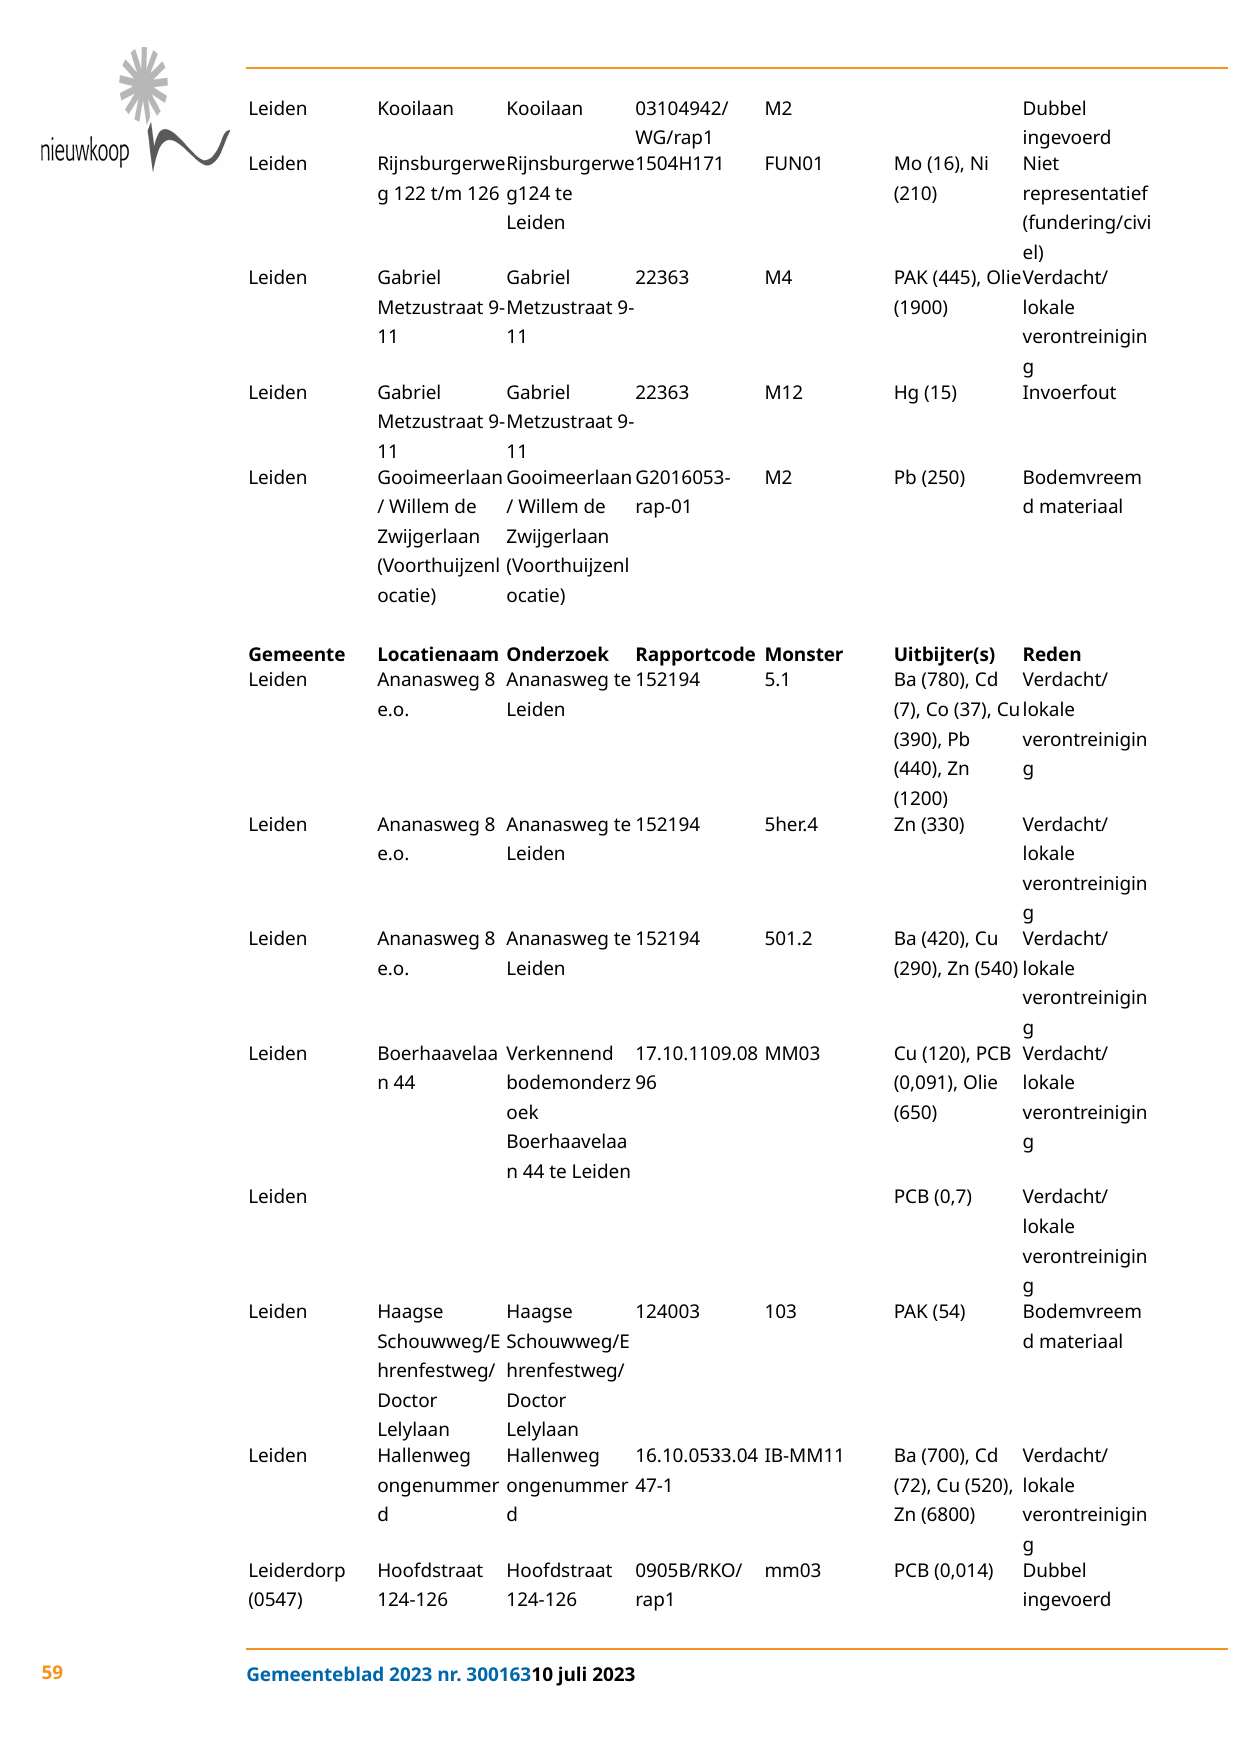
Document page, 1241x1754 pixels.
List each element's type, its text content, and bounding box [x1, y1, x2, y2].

table_cell Ananasweg 8 e.o. [377, 667, 506, 811]
table_cell Gabriel Metzustraat 9-11 [377, 379, 506, 464]
table_cell Verdacht/lokale verontreiniging [1023, 1184, 1152, 1298]
table_cell Ananasweg 8 e.o. [377, 811, 506, 925]
table_cell IB-MM11 [764, 1442, 893, 1557]
table_cell M2 [764, 464, 893, 608]
table_cell Invoerfout [1023, 379, 1152, 464]
table_cell Leiden [248, 95, 377, 150]
table_cell M2 [764, 95, 893, 150]
table_cell Leiden [248, 265, 377, 379]
table_cell M12 [764, 379, 893, 464]
table_cell Cu (120), PCB (0,091), Olie (650) [894, 1040, 1022, 1184]
table_cell Ba (420), Cu (290), Zn (540) [894, 925, 1022, 1040]
table_cell Verdacht/lokale verontreiniging [1023, 265, 1152, 379]
table_cell Leiden [248, 667, 377, 811]
table_cell [764, 1184, 893, 1298]
table_cell Zn (330) [894, 811, 1022, 925]
table_cell PAK (445), Olie (1900) [894, 265, 1022, 379]
table_header Locatienaam [377, 641, 506, 667]
table_cell Leiden [248, 1442, 377, 1557]
table_cell [635, 1184, 764, 1298]
table_header Gemeente [248, 641, 377, 667]
table_cell Verdacht/lokale verontreiniging [1023, 1442, 1152, 1557]
table_cell Ananasweg 8 e.o. [377, 925, 506, 1040]
table_header Monster [764, 641, 893, 667]
table_cell Leiden [248, 379, 377, 464]
table_cell [894, 95, 1022, 150]
table_cell Bodemvreemd materiaal [1023, 1298, 1152, 1442]
table_cell Gooimeerlaan / Willem de Zwijgerlaan (Voorthuijzenlocatie) [506, 464, 635, 608]
table_cell Leiden [248, 464, 377, 608]
table_cell Mo (16), Ni (210) [894, 150, 1022, 264]
table_cell Leiden [248, 811, 377, 925]
table_cell Rijnsburgerweg 122 t/m 126 [377, 150, 506, 264]
table_cell Ba (780), Cd (7), Co (37), Cu (390), Pb (440), Zn (1200) [894, 667, 1022, 811]
table_cell Ananasweg te Leiden [506, 667, 635, 811]
table_cell 152194 [635, 811, 764, 925]
table_cell 5her.4 [764, 811, 893, 925]
table_cell Verdacht/lokale verontreiniging [1023, 811, 1152, 925]
table_cell FUN01 [764, 150, 893, 264]
table_cell Bodemvreemd materiaal [1023, 464, 1152, 608]
table_cell Leiden [248, 1298, 377, 1442]
table_cell Hg (15) [894, 379, 1022, 464]
table_cell PCB (0,014) [894, 1557, 1022, 1612]
table_cell Ba (700), Cd (72), Cu (520), Zn (6800) [894, 1442, 1022, 1557]
table_header Onderzoek [506, 641, 635, 667]
table_cell Leiden [248, 1184, 377, 1298]
table_cell 152194 [635, 925, 764, 1040]
table_cell PAK (54) [894, 1298, 1022, 1442]
table_cell Leiden [248, 1040, 377, 1184]
table_cell mm03 [764, 1557, 893, 1612]
table_cell 152194 [635, 667, 764, 811]
table_cell Verkennend bodemonderzoek Boerhaavelaan 44 te Leiden [506, 1040, 635, 1184]
table_cell Gabriel Metzustraat 9-11 [506, 379, 635, 464]
table_cell [506, 1184, 635, 1298]
table_cell Haagse Schouwweg/Ehrenfestweg/Doctor Lelylaan [377, 1298, 506, 1442]
table_cell Verdacht/lokale verontreiniging [1023, 667, 1152, 811]
table_cell 501.2 [764, 925, 893, 1040]
table_cell Rijnsburgerweg124 te Leiden [506, 150, 635, 264]
table_cell 17.10.1109.0896 [635, 1040, 764, 1184]
table_cell Kooilaan [506, 95, 635, 150]
table_cell PCB (0,7) [894, 1184, 1022, 1298]
table_cell Hallenweg ongenummerd [377, 1442, 506, 1557]
table_cell [377, 1184, 506, 1298]
table_cell Hoofdstraat 124-126 [506, 1557, 635, 1612]
table_cell Leiden [248, 925, 377, 1040]
table_cell Niet representatief (fundering/civiel) [1023, 150, 1152, 264]
table_cell Gabriel Metzustraat 9-11 [377, 265, 506, 379]
table_cell Dubbel ingevoerd [1023, 95, 1152, 150]
table_cell Leiderdorp (0547) [248, 1557, 377, 1612]
table_cell Dubbel ingevoerd [1023, 1557, 1152, 1612]
table_cell 1504H171 [635, 150, 764, 264]
table_cell 22363 [635, 265, 764, 379]
table_cell Verdacht/lokale verontreiniging [1023, 925, 1152, 1040]
table_cell 03104942/WG/rap1 [635, 95, 764, 150]
table_header Rapportcode [635, 641, 764, 667]
table_cell 16.10.0533.0447-1 [635, 1442, 764, 1557]
table_cell G2016053-rap-01 [635, 464, 764, 608]
table_cell Boerhaavelaan 44 [377, 1040, 506, 1184]
table_cell 103 [764, 1298, 893, 1442]
table_cell Hoofdstraat 124-126 [377, 1557, 506, 1612]
table_cell Gooimeerlaan / Willem de Zwijgerlaan (Voorthuijzenlocatie) [377, 464, 506, 608]
table_cell Gabriel Metzustraat 9-11 [506, 265, 635, 379]
table_cell MM03 [764, 1040, 893, 1184]
table_cell 124003 [635, 1298, 764, 1442]
table_cell Hallenweg ongenummerd [506, 1442, 635, 1557]
table_cell 0905B/RKO/rap1 [635, 1557, 764, 1612]
table_cell Ananasweg te Leiden [506, 925, 635, 1040]
table_cell Verdacht/lokale verontreiniging [1023, 1040, 1152, 1184]
table_header Reden [1023, 641, 1152, 667]
table_cell 22363 [635, 379, 764, 464]
table_cell Ananasweg te Leiden [506, 811, 635, 925]
table_cell Kooilaan [377, 95, 506, 150]
table_cell Haagse Schouwweg/Ehrenfestweg/Doctor Lelylaan [506, 1298, 635, 1442]
table_header Uitbijter(s) [894, 641, 1022, 667]
table_cell Pb (250) [894, 464, 1022, 608]
table_cell 5.1 [764, 667, 893, 811]
table_cell Leiden [248, 150, 377, 264]
table_cell M4 [764, 265, 893, 379]
picture [41, 47, 231, 172]
